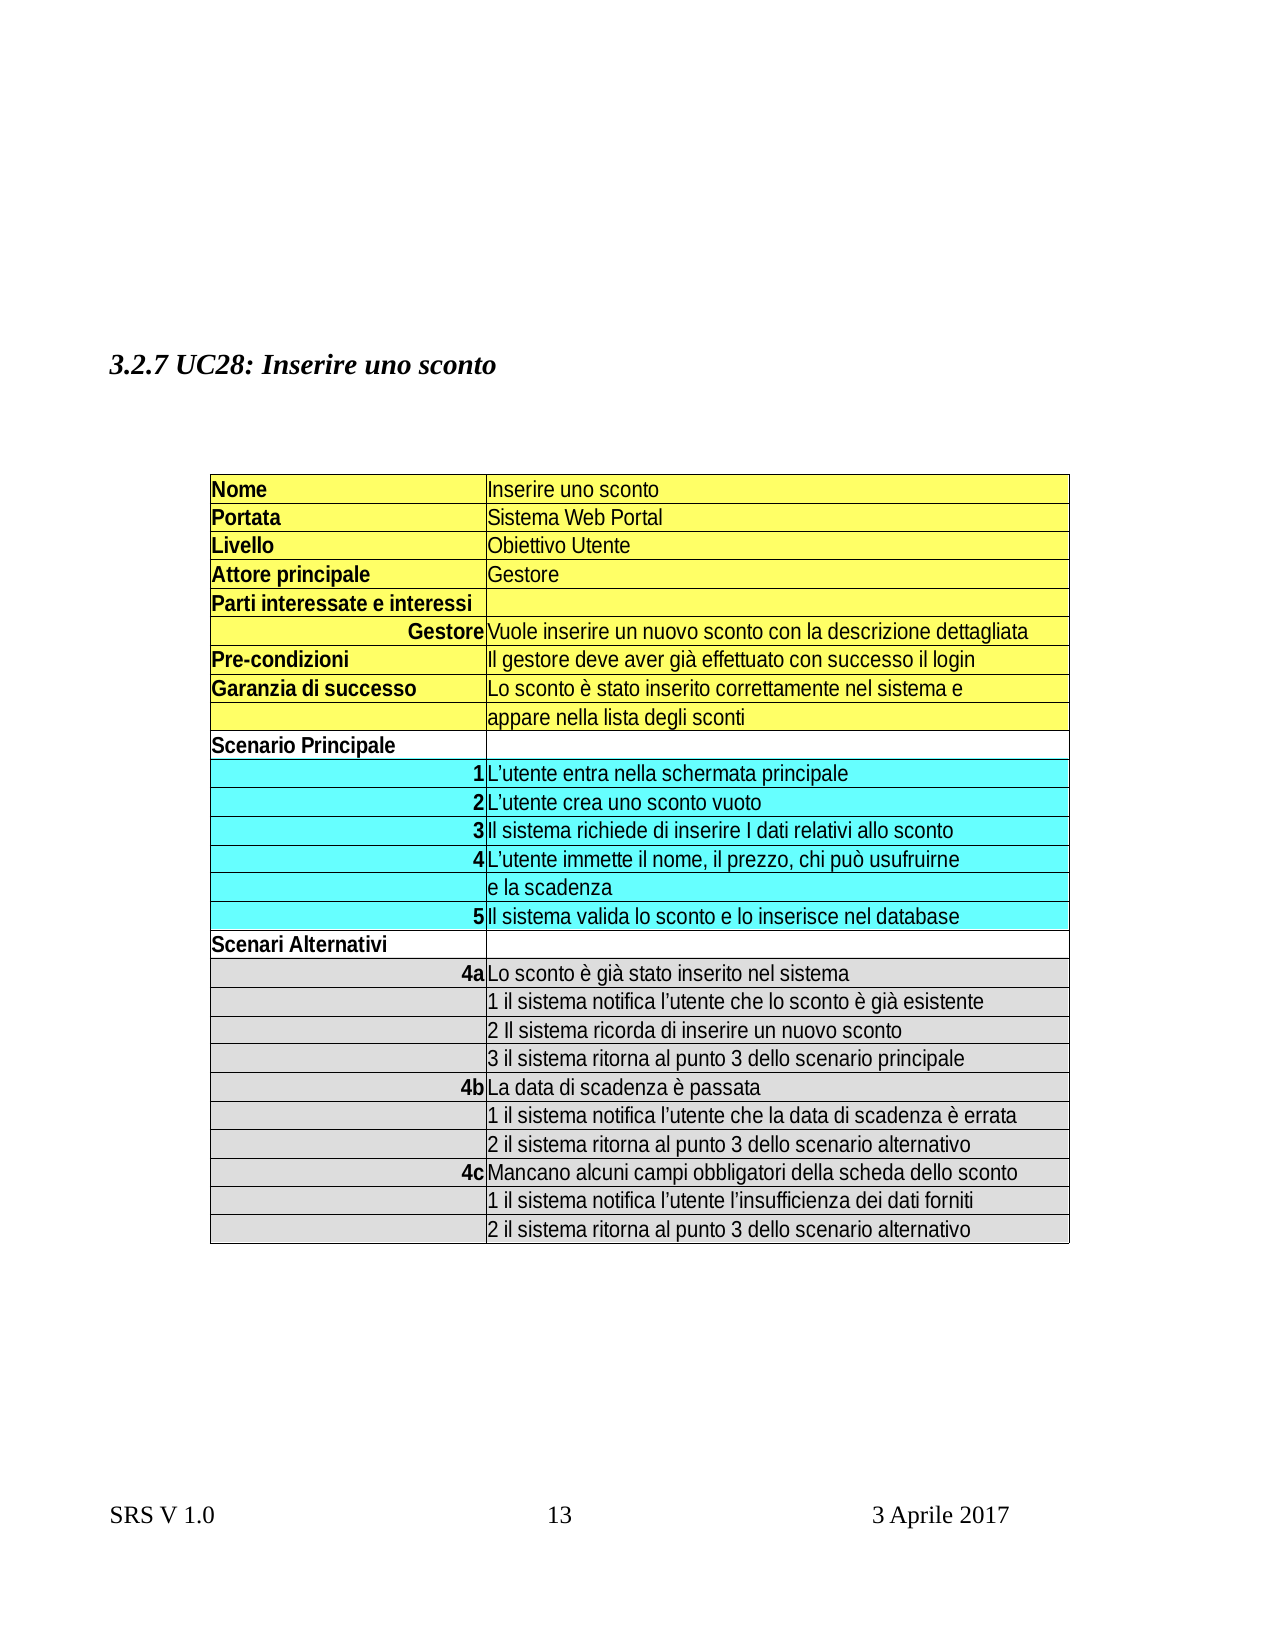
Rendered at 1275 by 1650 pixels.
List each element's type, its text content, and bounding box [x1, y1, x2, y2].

subtitle 3.2.7 UC28: Inserire uno sconto [109, 347, 1162, 381]
